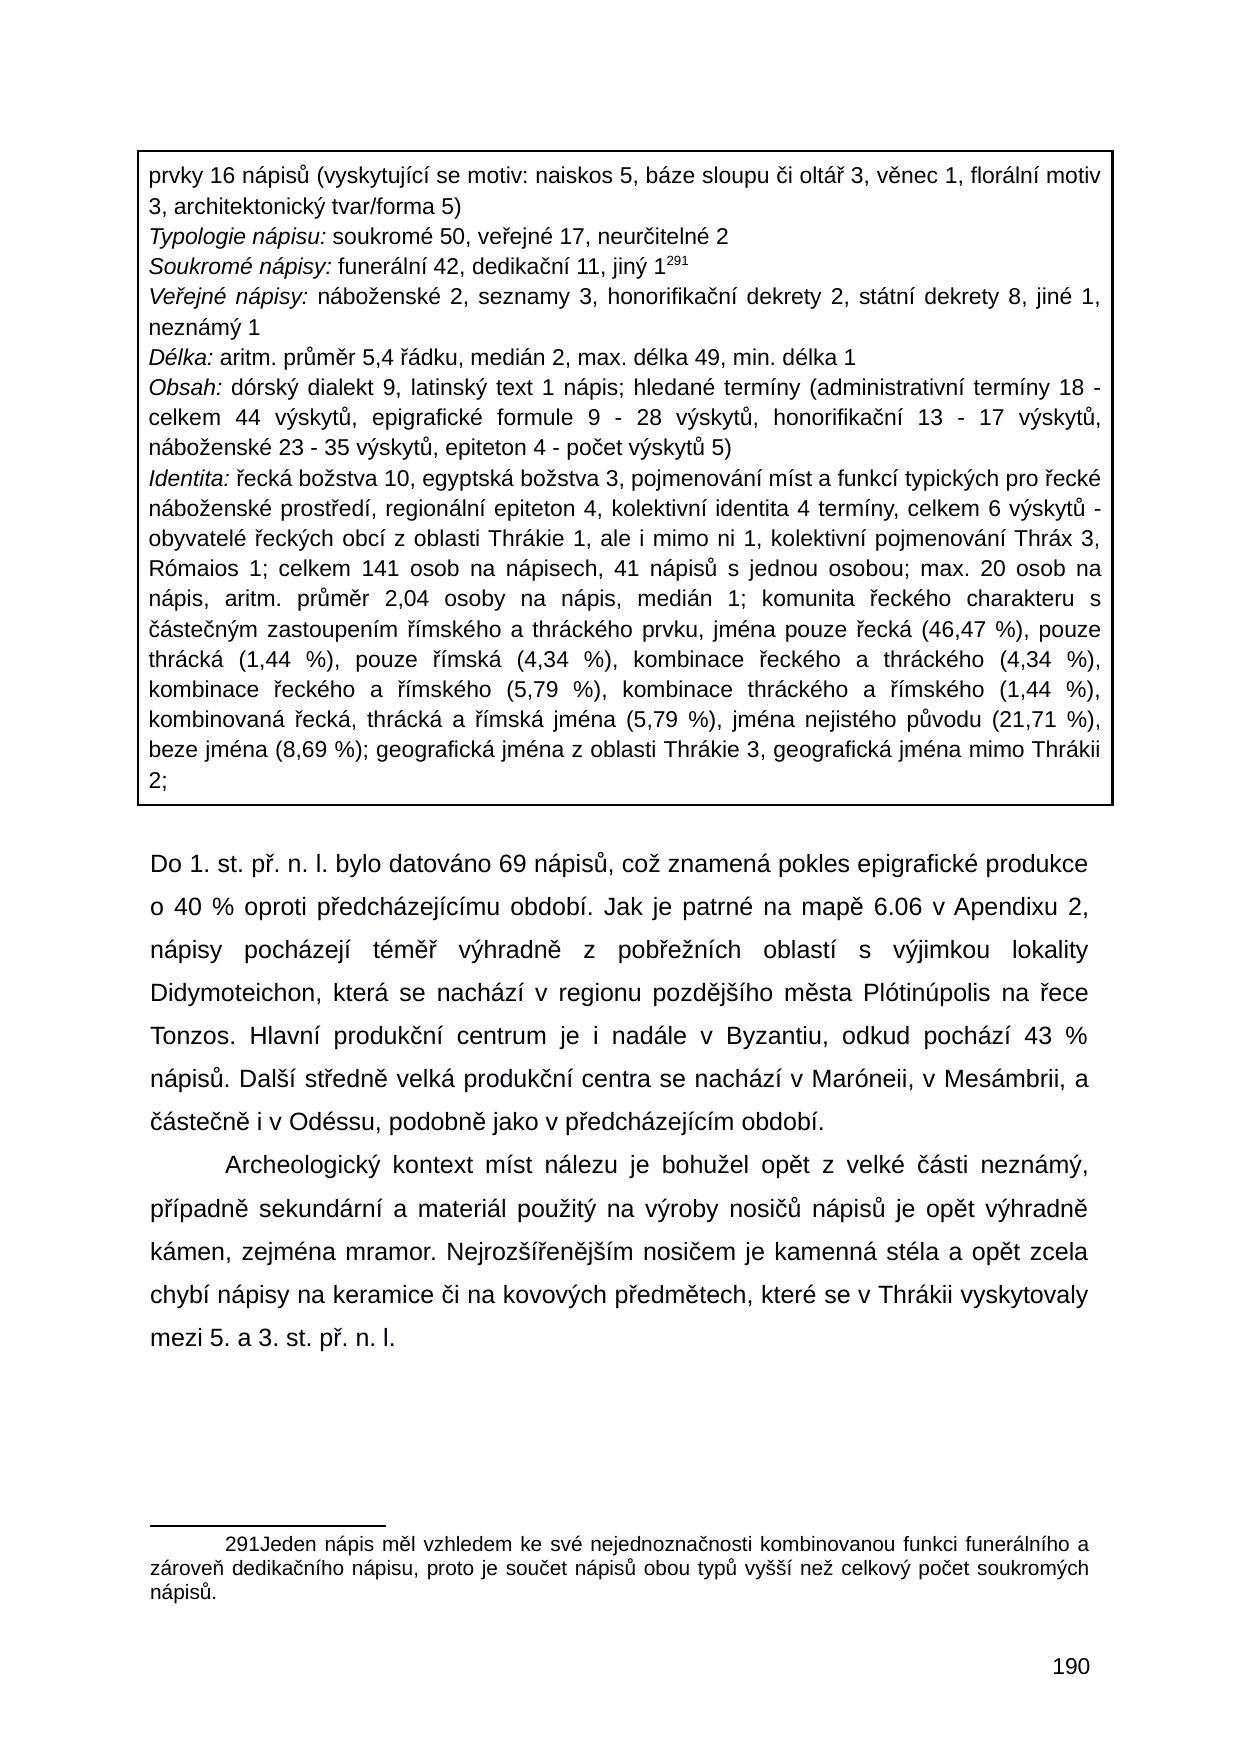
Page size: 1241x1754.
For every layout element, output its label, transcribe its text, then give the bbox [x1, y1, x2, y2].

text Archeologický kontext míst nálezu je bohužel opět z velké části neznámý, případně sekundární a materiál použitý na výroby nosičů nápisů je opět výhradně kámen, zejména mramor. Nejrozšířenějším nosičem je kamenná stéla a opět zcela chybí nápisy na keramice či na kovových předmětech, které se v Thrákii vyskytovaly mezi 5. a 3. st. př. n. l. [150, 1151, 1090, 1352]
text Do 1. st. př. n. l. bylo datováno 69 nápisů, což znamená pokles epigrafické produkce o 40 % oproti předcházejícímu období. Jak je patrné na mapě 6.06 v Apendixu 2, nápisy pocházejí téměř výhradně z pobřežních oblastí s výjimkou lokality Didymoteichon, která se nachází v regionu pozdějšího města Plótinúpolis na řece Tonzos. Hlavní produkční centrum je i nadále v Byzantiu, odkud pochází 43 % nápisů. Další středně velká produkční centra se nachází v Maróneii, v Mesámbrii, a částečně i v Odéssu, podobně jako v předcházejícím období. [150, 849, 1090, 1136]
table_header prvky 16 nápisů (vyskytující se motiv: naiskos 5, báze sloupu či oltář 3, věnec 1, florální motiv 3, architektonický tvar/forma 5) Typologie nápisu: soukromé 50, veřejné 17, neurčitelné 2 Soukromé nápisy: funerální 42, dedikační 11, jiný 1 Veřejné nápisy: náboženské 2, seznamy 3, honorifikační dekrety 2, státní dekrety 8, jiné 1, neznámý 1 Délka: aritm. průměr 5,4 řádku, medián 2, max. délka 49, min. délka 1 Obsah: dórský dialekt 9, latinský text 1 nápis; hledané termíny (administrativní termíny 18 - celkem 44 výskytů, epigrafické formule 9 - 28 výskytů, honorifikační 13 - 17 výskytů, náboženské 23 - 35 výskytů, epiteton 4 - počet výskytů 5) Identita: řecká božstva 10, egyptská božstva 3, pojmenování míst a funkcí typických pro řecké náboženské prostředí, regionální epiteton 4, kolektivní identita 4 termíny, celkem 6 výskytů - obyvatelé řeckých obcí z oblasti Thrákie 1, ale i mimo ni 1, kolektivní pojmenování Thráx 3, Rómaios 1; celkem 141 osob na nápisech, 41 nápisů s jednou osobou; max. 20 osob na nápis, aritm. průměr 2,04 osoby na nápis, medián 1; komunita řeckého charakteru s částečným zastoupením římského a thráckého prvku, jména pouze řecká (46,47 %), pouze thrácká (1,44 %), pouze římská (4,34 %), kombinace řeckého a thráckého (4,34 %), kombinace řeckého a římského (5,79 %), kombinace thráckého a římského (1,44 %), kombinovaná řecká, thrácká a římská jména (5,79 %), jména nejistého původu (21,71 %), beze jména (8,69 %); geografická jména z oblasti Thrákie 3, geografická jména mimo Thrákii 2; [139, 152, 1111, 803]
